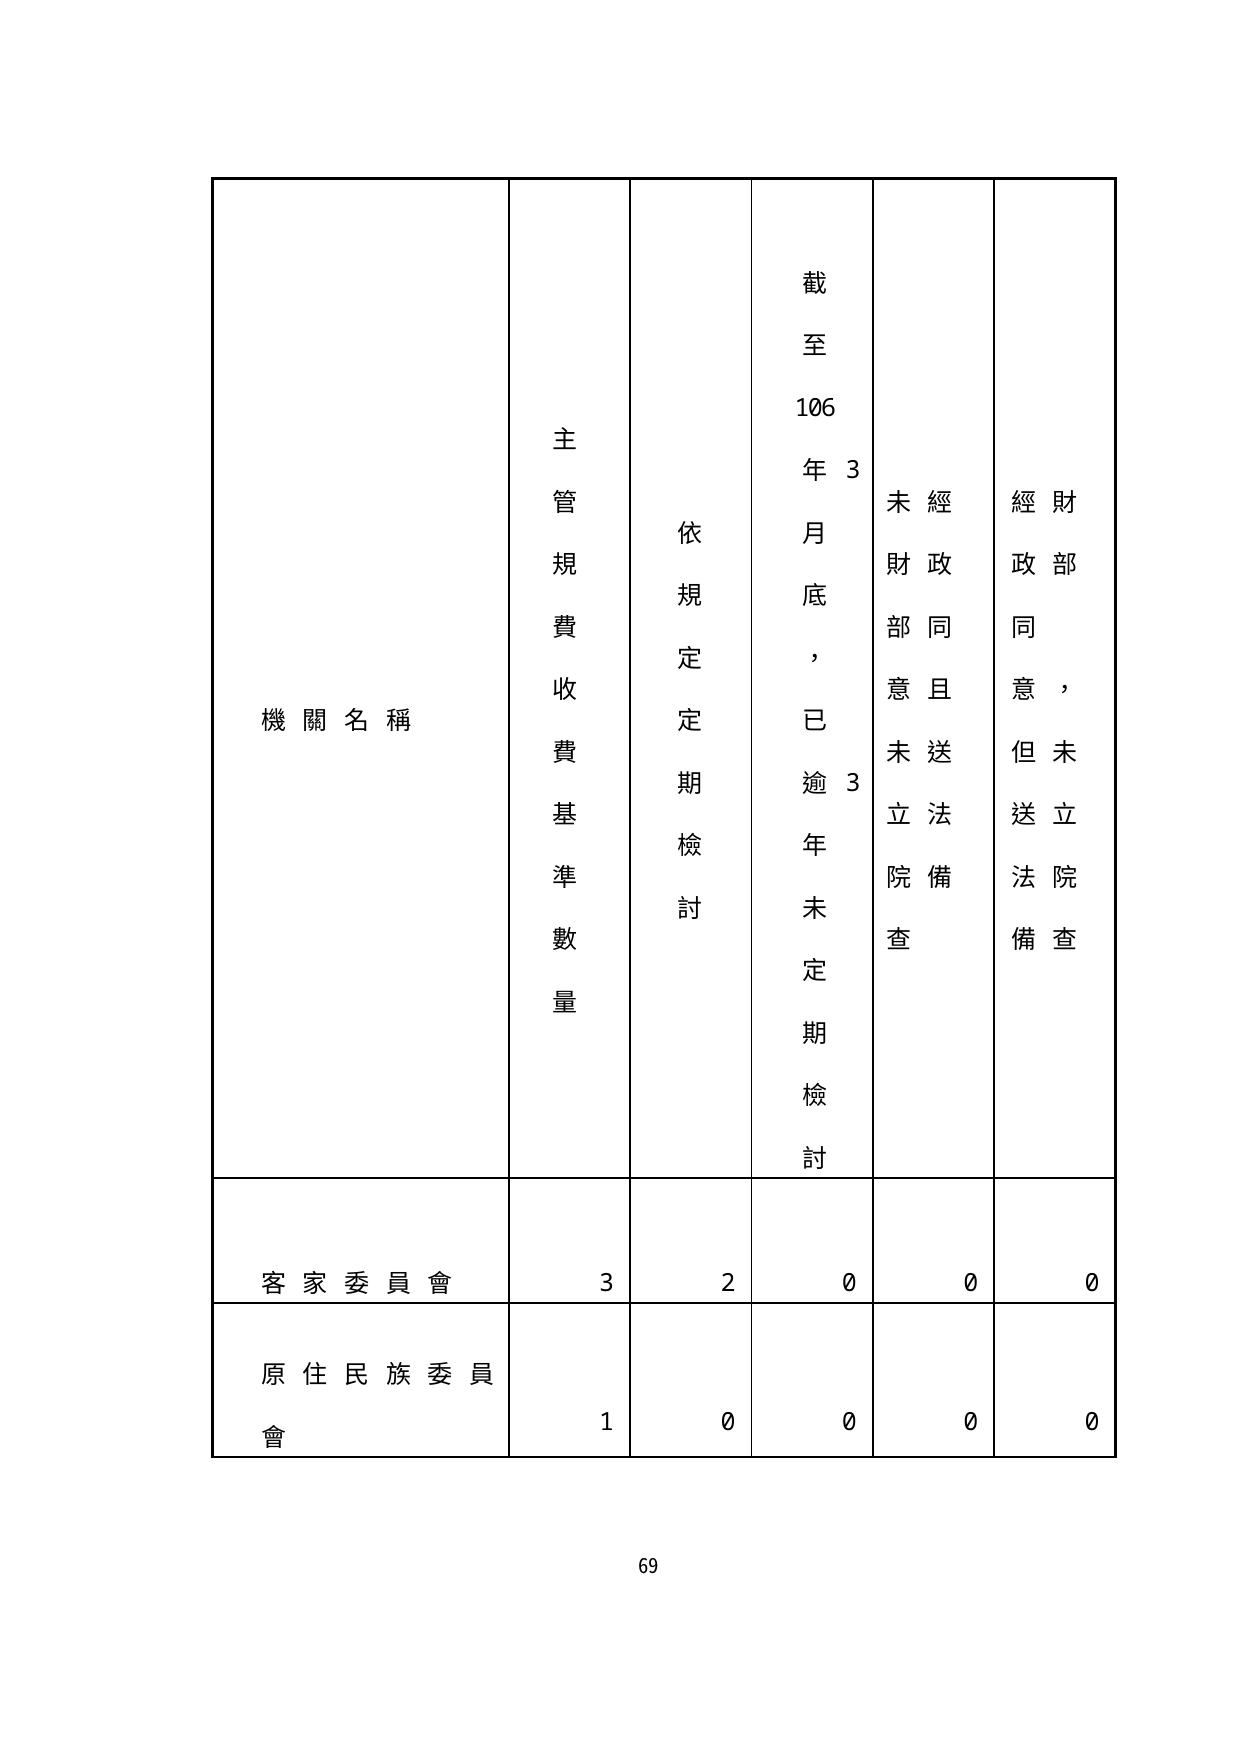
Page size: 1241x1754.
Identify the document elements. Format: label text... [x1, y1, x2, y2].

table_cell 客家委員會 [214, 1179, 508, 1302]
table_header 依規定定期檢討 [631, 180, 751, 1177]
table_cell 2 [631, 1179, 751, 1302]
table_cell 0 [631, 1304, 751, 1456]
table_cell 0 [874, 1179, 993, 1302]
table_cell 0 [752, 1304, 872, 1456]
table_cell 0 [995, 1304, 1114, 1456]
table_header 經財政部同意，但未送立法院備查 [995, 180, 1114, 1177]
table_header 截至106年3月底，已逾3年未定期檢討 [752, 180, 872, 1177]
table_header 未經財政部同意且未送立法院備查 [874, 180, 993, 1177]
table_cell 0 [995, 1179, 1114, 1302]
table_cell 0 [874, 1304, 993, 1456]
table_cell 0 [752, 1179, 872, 1302]
table_cell 3 [510, 1179, 629, 1302]
table_header 主管規費收費基準數量 [510, 180, 629, 1177]
table_cell 1 [510, 1304, 629, 1456]
table_cell 原住民族委員會 [214, 1304, 508, 1456]
table_header 機關名稱 [214, 180, 508, 1177]
